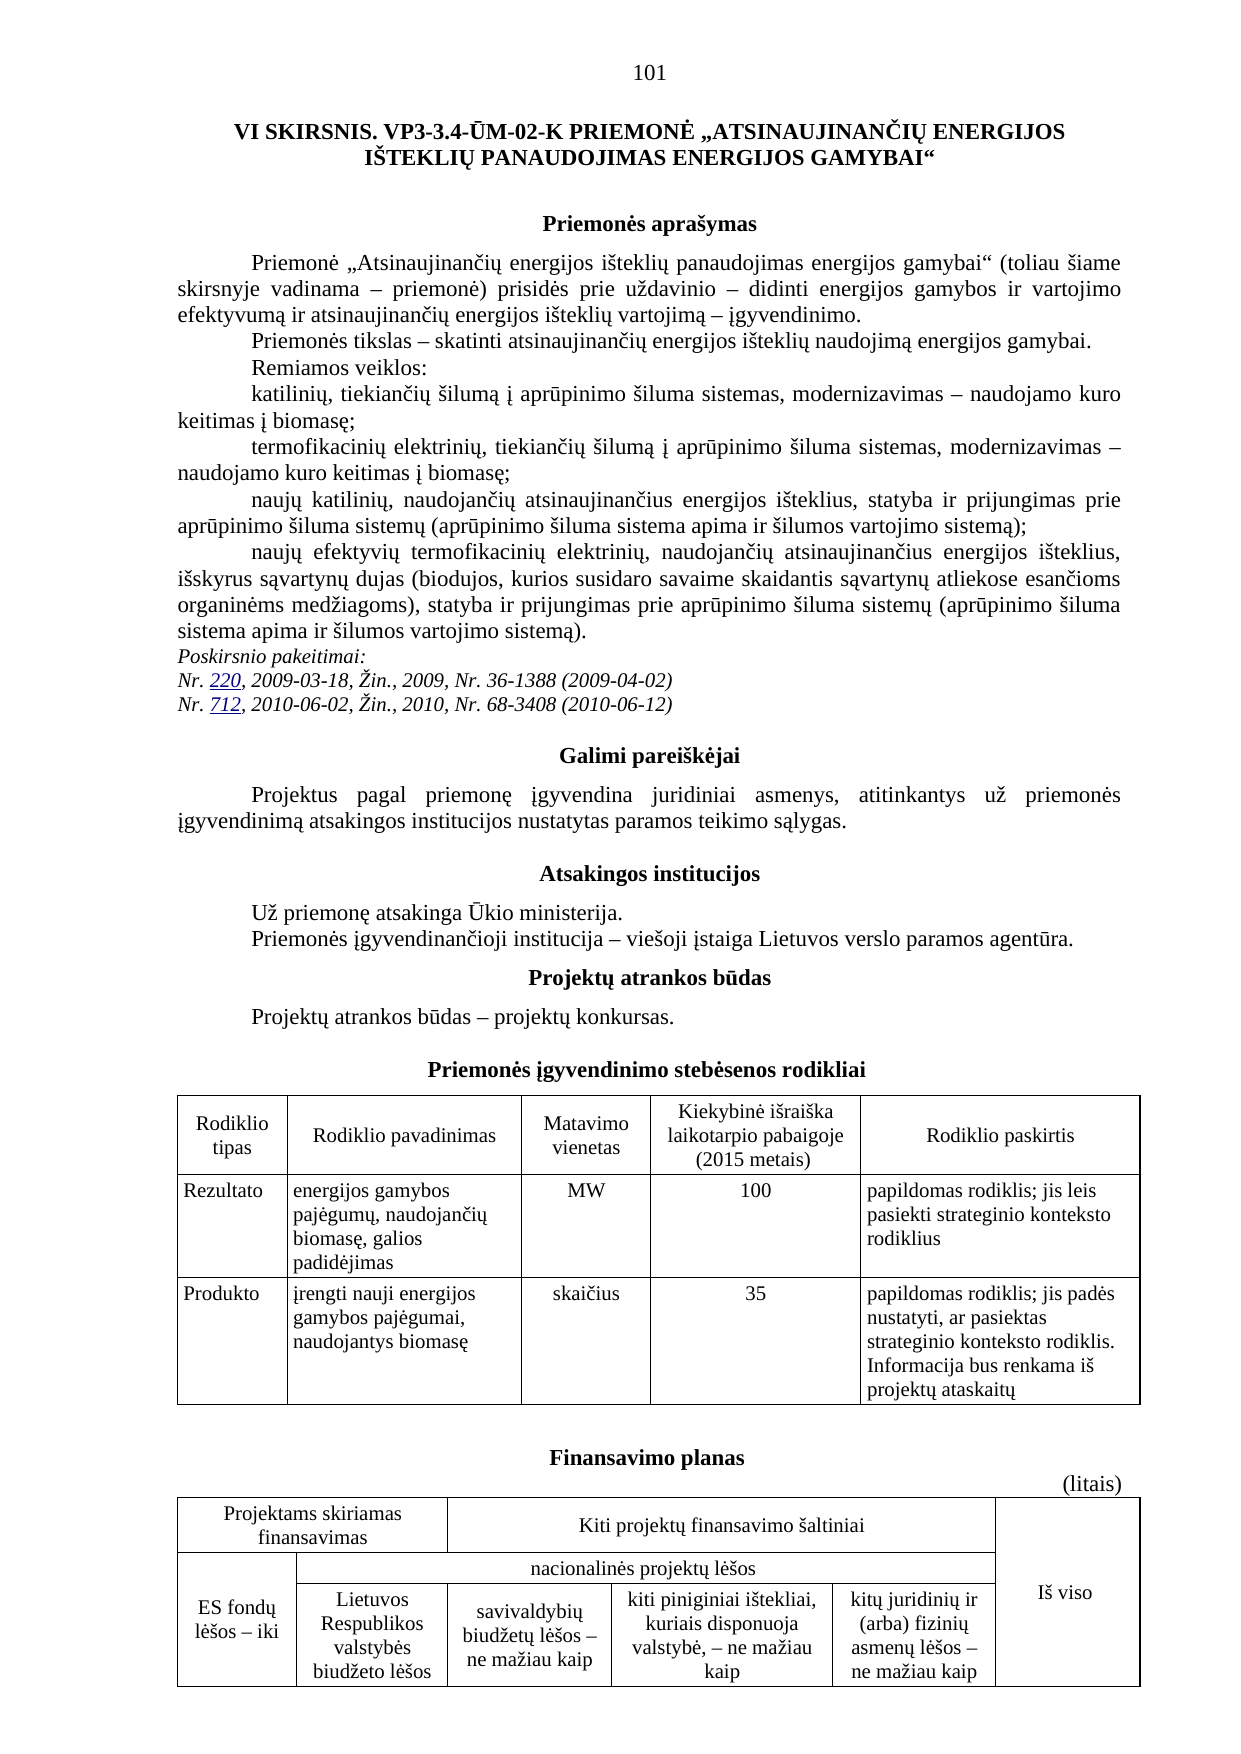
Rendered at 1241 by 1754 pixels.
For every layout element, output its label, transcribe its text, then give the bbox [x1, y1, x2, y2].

table_cell Lietuvos Respublikos valstybės biudžeto lėšos [297, 1584, 447, 1686]
table_header Rodiklio pavadinimas [288, 1096, 521, 1174]
table_cell skaičius [522, 1278, 650, 1404]
table_cell Produkto [178, 1278, 287, 1404]
text Nr. 220, 2009-03-18, Žin., 2009, Nr. 36-1388 (2009-04-02) [177, 668, 1122, 692]
table_cell kiti piniginiai ištekliai, kuriais disponuoja valstybė, – ne mažiau kaip [612, 1584, 832, 1686]
table_cell papildomas rodiklis; jis padės nustatyti, ar pasiektas strateginio konteksto rodik­lis. Informacija bus renkama iš projektų ataskaitų [861, 1278, 1139, 1404]
table_cell 100 [651, 1175, 860, 1277]
table_cell savivaldybių biudžetų lėšos – ne mažiau kaip [448, 1584, 611, 1686]
table_header Iš viso [996, 1498, 1139, 1686]
text Už priemonę atsakinga Ūkio ministerija. [177, 899, 1122, 926]
text Nr. 712, 2010-06-02, Žin., 2010, Nr. 68-3408 (2010-06-12) [177, 692, 1122, 716]
table_header Rodiklio tipas [178, 1096, 287, 1174]
table_cell energijos gamybos pajėgumų, naudojančių biomasę, galios padidėjimas [288, 1175, 521, 1277]
table_cell įrengti nauji energijos gamybos pajėgumai, naudojantys biomasę [288, 1278, 521, 1404]
table_cell MW [522, 1175, 650, 1277]
table_cell kitų juridinių ir (arba) fizinių asmenų lėšos – ne mažiau kaip [833, 1584, 995, 1686]
text Finansavimo planas [177, 1444, 1122, 1470]
text Remiamos veiklos: [177, 354, 1122, 380]
text Projektus pagal priemonę įgyvendina juridiniai asmenys, atitinkantys už priemonės įgyvendinimą atsakingos institucijos nustatytas paramos teikimo sąlygas. [177, 781, 1122, 834]
text katilinių, tiekiančių šilumą į aprūpinimo šiluma sistemas, modernizavimas – naudojamo kuro keitimas į biomasę; [177, 380, 1122, 433]
table_header Projektams skiriamas finansavimas [178, 1498, 447, 1552]
table_header Kiekybinė išraiška laikotarpio pabaigoje (2015 metais) [651, 1096, 860, 1174]
text naujų katilinių, naudojančių atsinaujinančius energijos išteklius, statyba ir prijungimas prie aprūpinimo šiluma sistemų (aprūpinimo šiluma sistema apima ir šilumos vartojimo sistemą); [177, 486, 1122, 538]
table_cell 35 [651, 1278, 860, 1404]
text Priemonės aprašymas [177, 210, 1122, 236]
table_cell nacionalinės projektų lėšos [297, 1553, 995, 1583]
table_header Matavimo vienetas [522, 1096, 650, 1174]
table_header Kiti projektų finansavimo šaltiniai [448, 1498, 995, 1552]
table_cell Rezultato [178, 1175, 287, 1277]
text (litais) [177, 1470, 1122, 1497]
text naujų efektyvių termofikacinių elektrinių, naudojančių atsinaujinančius energijos išteklius, išskyrus sąvartynų dujas (biodujos, kurios susidaro savaime skaidantis sąvartynų atliekose esančioms organinėms medžiagoms), statyba ir prijungimas prie aprūpinimo šiluma sistemų (aprūpinimo šiluma sistema apima ir šilumos vartojimo sistemą). [177, 538, 1122, 644]
table_header Rodiklio paskirtis [861, 1096, 1139, 1174]
text Priemonės tikslas – skatinti atsinaujinančių energijos išteklių naudojimą energijos gamybai. [177, 328, 1122, 354]
text Priemonės įgyvendinančioji institucija – viešoji įstaiga Lietuvos verslo paramos agentūra. [177, 926, 1122, 952]
text Galimi pareiškėjai [177, 742, 1122, 769]
table_cell ES fondų lėšos – iki [178, 1553, 296, 1686]
text Projektų atrankos būdas – projektų konkursas. [177, 1003, 1122, 1029]
subtitle Vi SKIRSNIS. VP3-3.4-ŪM-02-K PRIEMONĖ „Atsinaujinančių energijos išteklių panaudojimas energijos gamybai“ [177, 118, 1122, 171]
text Priemonės įgyvendinimo stebėsenos rodikliai [177, 1056, 1122, 1082]
text Projektų atrankos būdas [177, 964, 1122, 991]
text termofikacinių elektrinių, tiekiančių šilumą į aprūpinimo šiluma sistemas, modernizavimas – naudojamo kuro keitimas į biomasę; [177, 433, 1122, 486]
table_cell papildomas rodiklis; jis leis pasiekti strateginio konteksto rodiklius [861, 1175, 1139, 1277]
text Priemonė „Atsinaujinančių energijos išteklių panaudojimas energijos gamybai“ (toliau šiame skirsnyje vadinama – priemonė) prisidės prie uždavinio – didinti energijos gamybos ir vartojimo efektyvumą ir atsinaujinančių energijos išteklių vartojimą – įgyvendinimo. [177, 248, 1122, 328]
text Poskirsnio pakeitimai: [177, 644, 1122, 668]
text Atsakingos institucijos [177, 860, 1122, 887]
